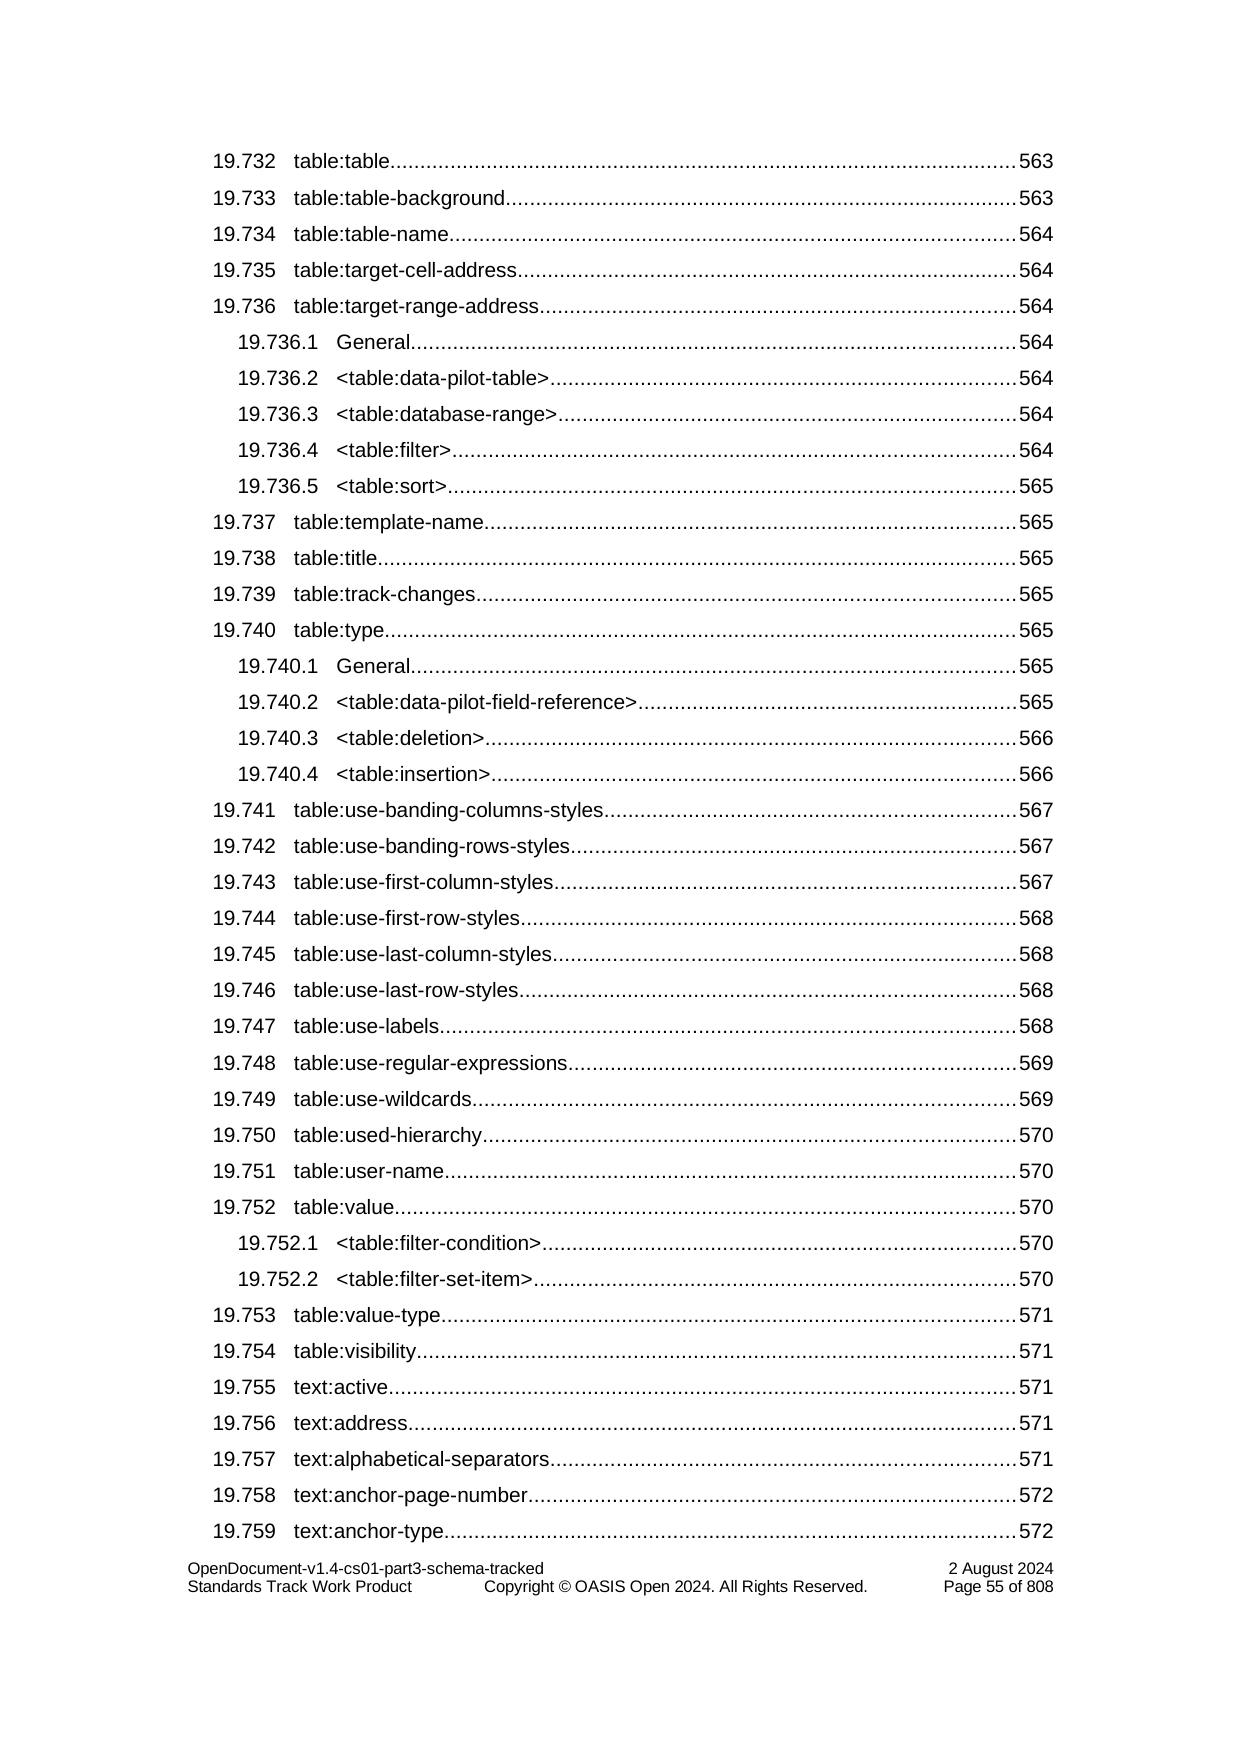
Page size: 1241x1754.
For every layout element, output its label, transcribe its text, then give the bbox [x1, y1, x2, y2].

text 19.752.1 <table:filter-condition> 570 [237, 1231, 1053, 1255]
text 19.736.1 General 564 [237, 330, 1053, 354]
text 19.749 table:use-wildcards 569 [212, 1087, 1053, 1111]
text 19.737 table:template-name 565 [212, 510, 1053, 534]
text 19.745 table:use-last-column-styles 568 [212, 943, 1053, 966]
text 19.736 table:target-range-address 564 [212, 294, 1053, 318]
text 19.757 text:alphabetical-separators 571 [212, 1447, 1053, 1471]
text 19.733 table:table-background 563 [212, 186, 1053, 209]
text 19.734 table:table-name 564 [212, 222, 1053, 246]
text 19.735 table:target-cell-address 564 [212, 258, 1053, 282]
text 19.743 table:use-first-column-styles 567 [212, 871, 1053, 894]
text 19.742 table:use-banding-rows-styles 567 [212, 835, 1053, 858]
text 19.736.4 <table:filter> 564 [237, 438, 1053, 462]
text 19.747 table:use-labels 568 [212, 1015, 1053, 1038]
text 19.739 table:track-changes 565 [212, 582, 1053, 606]
text 19.754 table:visibility 571 [212, 1339, 1053, 1363]
text 19.755 text:active 571 [212, 1375, 1053, 1399]
text 19.736.3 <table:database-range> 564 [237, 402, 1053, 426]
text 19.740.1 General 565 [237, 654, 1053, 678]
text 19.758 text:anchor-page-number 572 [212, 1483, 1053, 1507]
text 19.740.2 <table:data-pilot-field-reference> 565 [237, 691, 1053, 714]
text 19.752.2 <table:filter-set-item> 570 [237, 1267, 1053, 1291]
text 19.752 table:value 570 [212, 1195, 1053, 1219]
text 19.736.5 <table:sort> 565 [237, 474, 1053, 498]
text 19.746 table:use-last-row-styles 568 [212, 979, 1053, 1002]
text 19.748 table:use-regular-expressions 569 [212, 1051, 1053, 1074]
text 19.732 table:table 563 [212, 150, 1053, 173]
text 19.741 table:use-banding-columns-styles 567 [212, 799, 1053, 822]
text 19.753 table:value-type 571 [212, 1303, 1053, 1327]
text 19.740 table:type 565 [212, 618, 1053, 642]
text 19.756 text:address 571 [212, 1411, 1053, 1435]
text 19.740.3 <table:deletion> 566 [237, 727, 1053, 750]
text 19.744 table:use-first-row-styles 568 [212, 907, 1053, 930]
text 19.736.2 <table:data-pilot-table> 564 [237, 366, 1053, 390]
text 19.750 table:used-hierarchy 570 [212, 1123, 1053, 1147]
text 19.738 table:title 565 [212, 546, 1053, 570]
text 19.759 text:anchor-type 572 [212, 1519, 1053, 1543]
text 19.751 table:user-name 570 [212, 1159, 1053, 1183]
text 19.740.4 <table:insertion> 566 [237, 763, 1053, 786]
